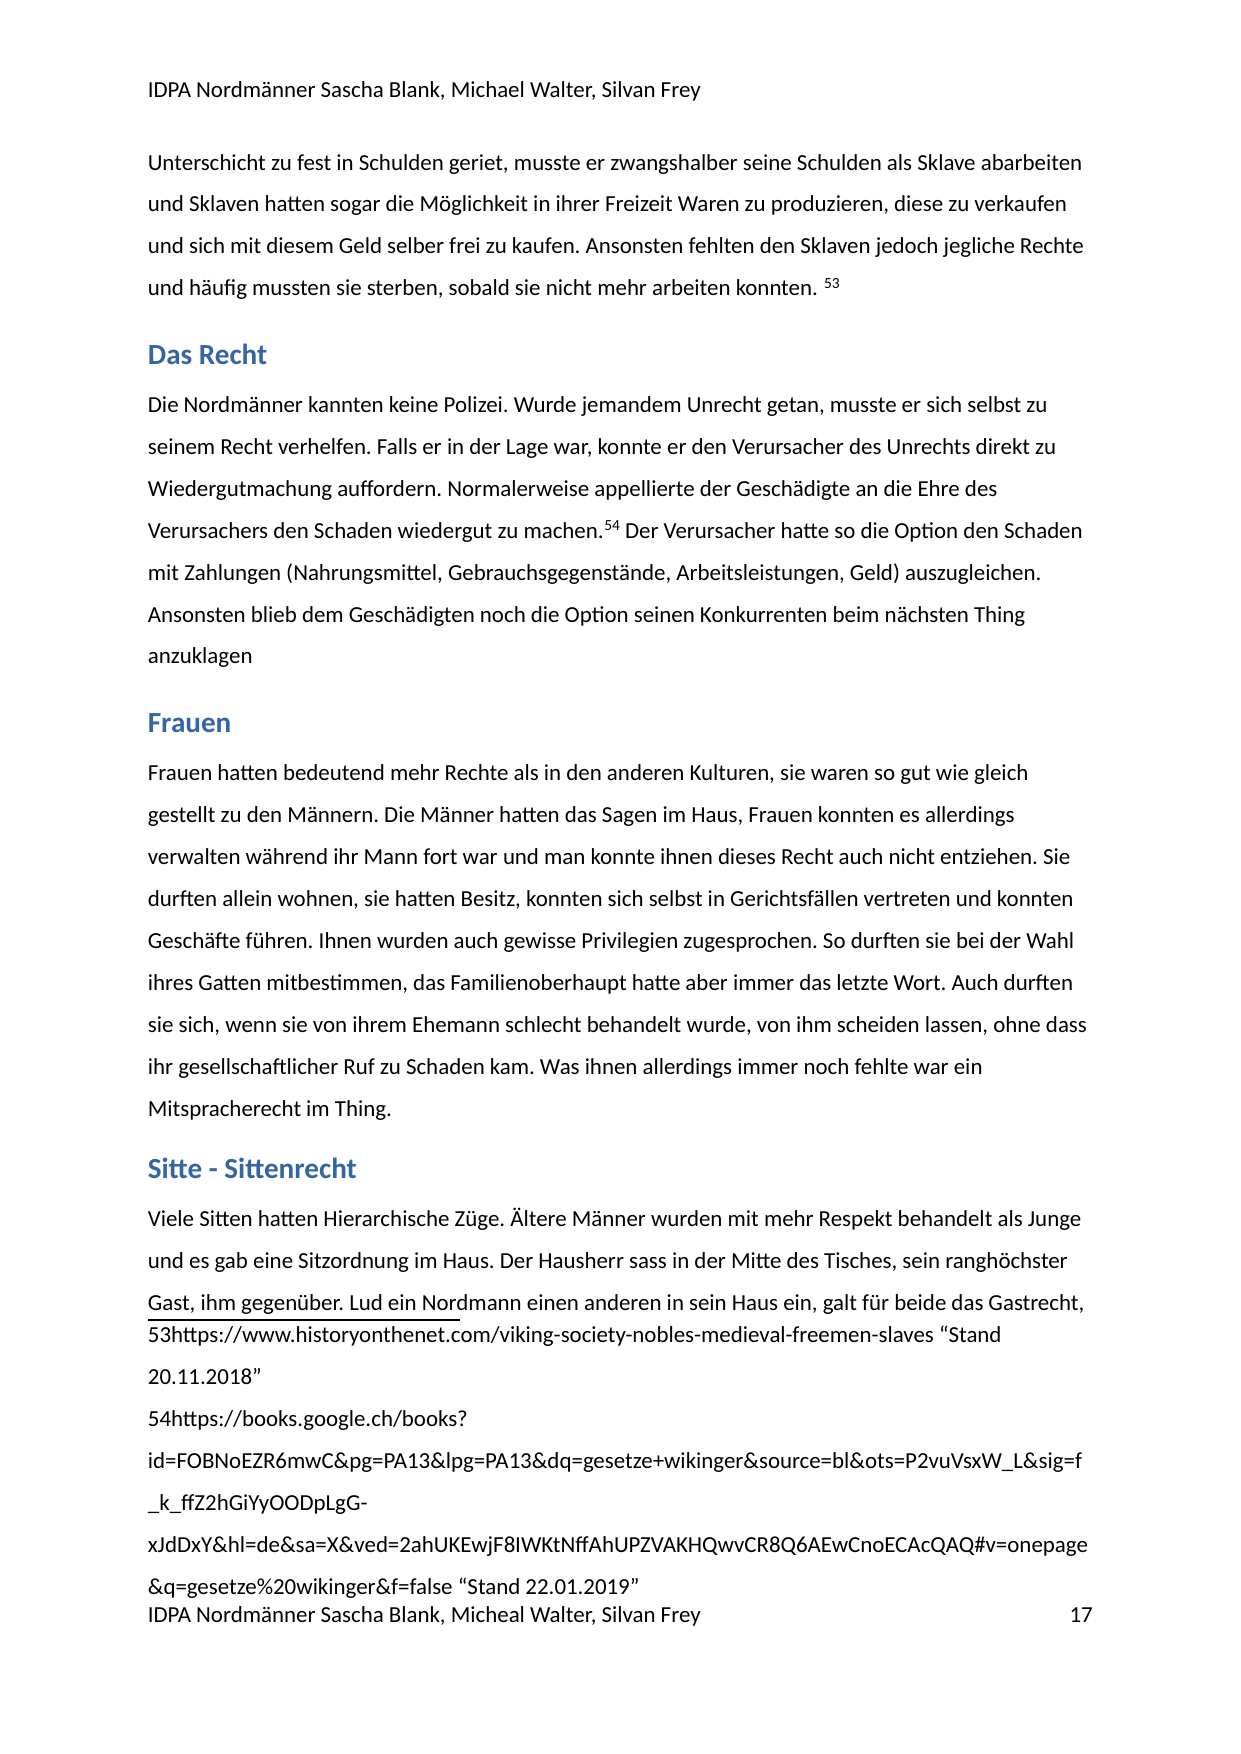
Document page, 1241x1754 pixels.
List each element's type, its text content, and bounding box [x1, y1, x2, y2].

text https://books.google.ch/books?id=FOBNoEZR6mwC&pg=PA13&lpg=PA13&dq=gesetze+wikinger&source=bl&ots=P2vuVsxW_L&sig=f_k_ffZ2hGiYyOODpLgG-xJdDxY&hl=de&sa=X&ved=2ahUKEwjF8IWKtNffAhUPZVAKHQwvCR8Q6AEwCnoECAcQAQ#v=onepage&q=gesetze%20wikinger&f=false “Stand 22.01.2019” [148, 1404, 1093, 1600]
text Frauen hatten bedeutend mehr Rechte als in den anderen Kulturen, sie waren so gut wie gleich gestellt zu den Männern. Die Männer hatten das Sagen im Haus, Frauen konnten es allerdings verwalten während ihr Mann fort war und man konnte ihnen dieses Recht auch nicht entziehen. Sie durften allein wohnen, sie hatten Besitz, konnten sich selbst in Gerichtsfällen vertreten und konnten Geschäfte führen. Ihnen wurden auch gewisse Privilegien zugesprochen. So durften sie bei der Wahl ihres Gatten mitbestimmen, das Familienoberhaupt hatte aber immer das letzte Wort. Auch durften sie sich, wenn sie von ihrem Ehemann schlecht behandelt wurde, von ihm scheiden lassen, ohne dass ihr gesellschaftlicher Ruf zu Schaden kam. Was ihnen allerdings immer noch fehlte war ein Mitspracherecht im Thing. [148, 758, 1093, 1122]
text Unterschicht zu fest in Schulden geriet, musste er zwangshalber seine Schulden als Sklave abarbeiten und Sklaven hatten sogar die Möglichkeit in ihrer Freizeit Waren zu produzieren, diese zu verkaufen und sich mit diesem Geld selber frei zu kaufen. Ansonsten fehlten den Sklaven jedoch jegliche Rechte und häufig mussten sie sterben, sobald sie nicht mehr arbeiten konnten. [148, 148, 1093, 302]
text Viele Sitten hatten Hierarchische Züge. Ältere Männer wurden mit mehr Respekt behandelt als Junge und es gab eine Sitzordnung im Haus. Der Hausherr sass in der Mitte des Tisches, sein ranghöchster Gast, ihm gegenüber. Lud ein Nordmann einen anderen in sein Haus ein, galt für beide das Gastrecht, [148, 1204, 1093, 1316]
text https://www.historyonthenet.com/viking-society-nobles-medieval-freemen-slaves “Stand 20.11.2018” [148, 1321, 1093, 1391]
subtitle Sitte - Sittenrecht [148, 1150, 1093, 1186]
text Die Nordmänner kannten keine Polizei. Wurde jemandem Unrecht getan, musste er sich selbst zu seinem Recht verhelfen. Falls er in der Lage war, konnte er den Verursacher des Unrechts direkt zu Wiedergutmachung auffordern. Normalerweise appellierte der Geschädigte an die Ehre des Verursachers den Schaden wiedergut zu machen. Der Verursacher hatte so die Option den Schaden mit Zahlungen (Nahrungsmittel, Gebrauchsgegenstände, Arbeitsleistungen, Geld) auszugleichen. Ansonsten blieb dem Geschädigten noch die Option seinen Konkurrenten beim nächsten Thing anzuklagen [148, 390, 1093, 670]
subtitle Frauen [148, 704, 1093, 740]
subtitle Das Recht [148, 336, 1093, 372]
